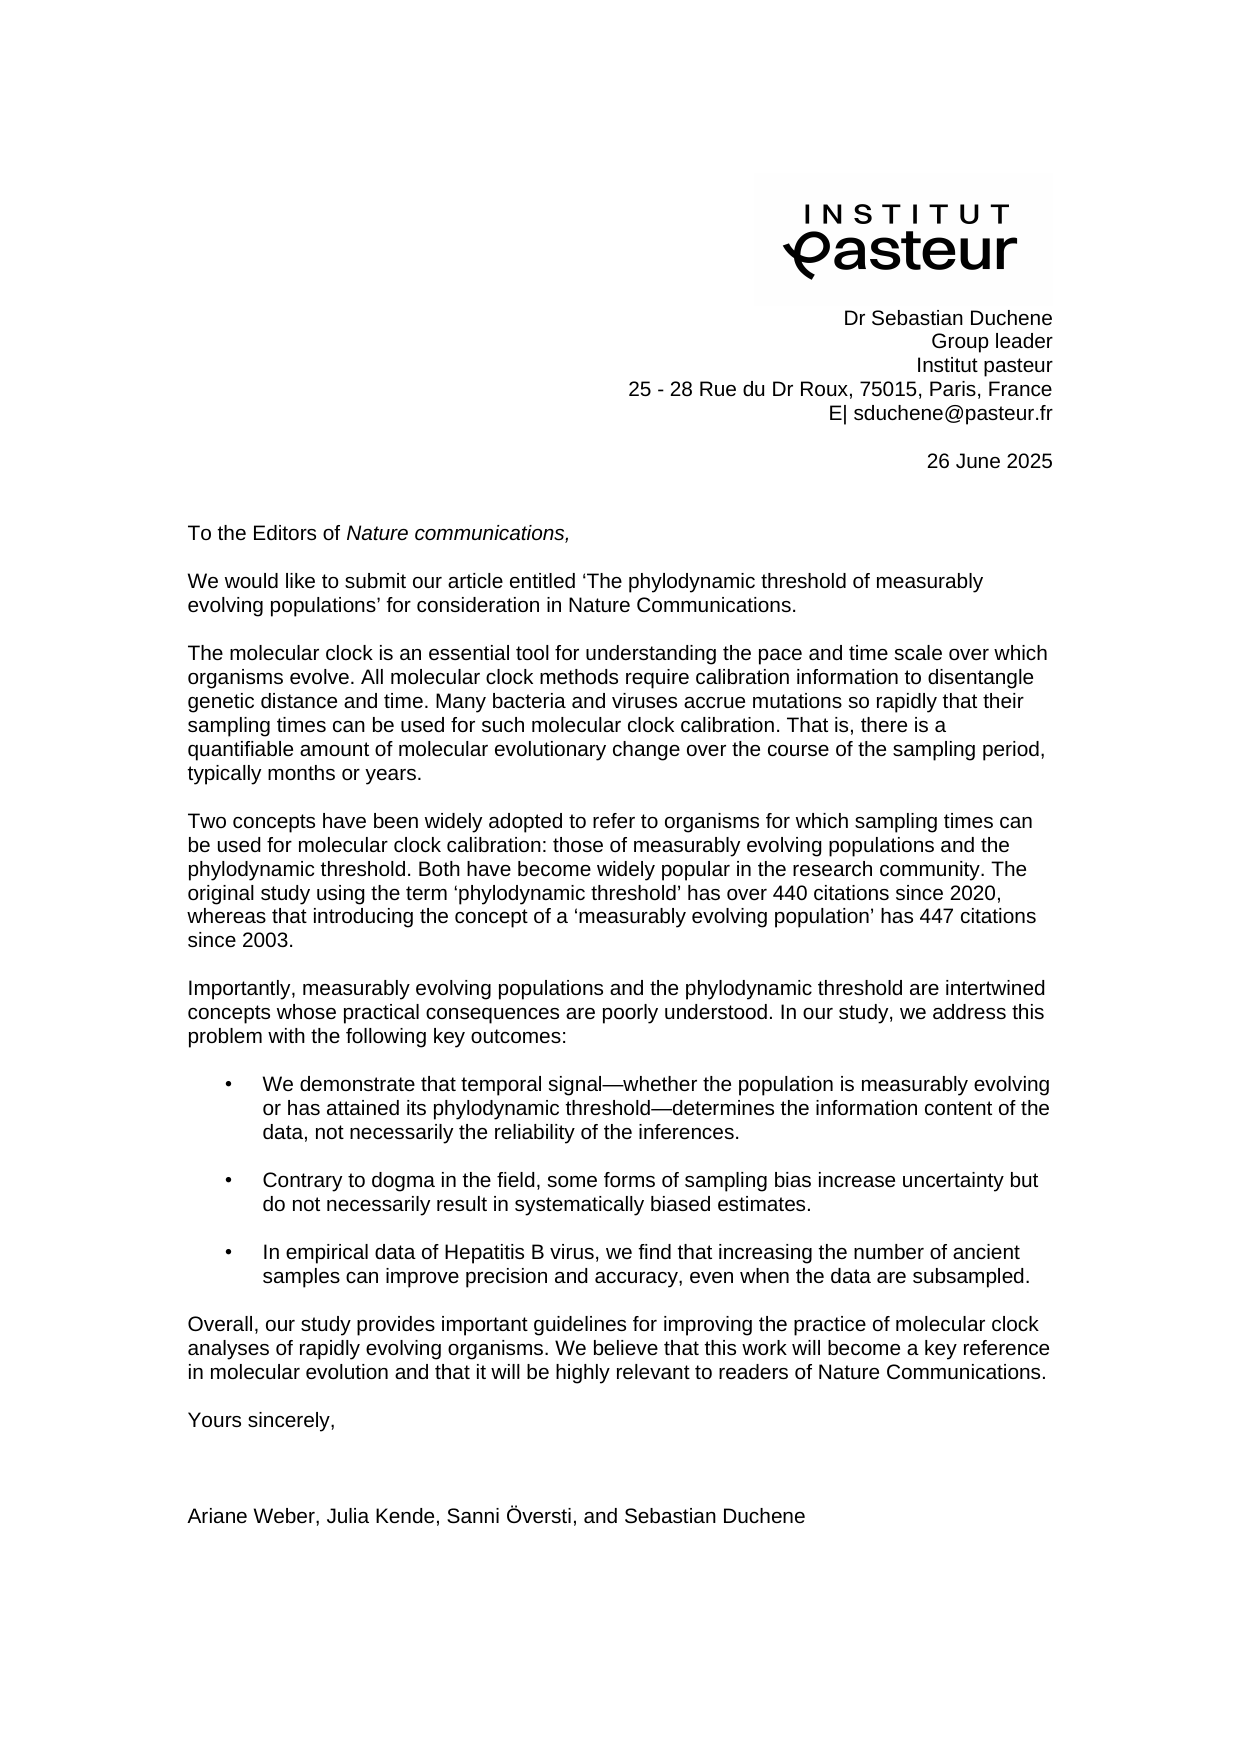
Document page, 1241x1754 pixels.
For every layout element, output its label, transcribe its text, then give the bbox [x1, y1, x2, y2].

text Dr Sebastian Duchene [187, 305, 1053, 329]
text E| sduchene@pasteur.fr [187, 401, 1053, 425]
text Ariane Weber, Julia Kende, Sanni Översti, and Sebastian Duchene [187, 1503, 1053, 1527]
list We demonstrate that temporal signal—whether the population is measurably evolving or has attained its phylodynamic threshold—determines the information content of the data, not necessarily the reliability of the inferences. [225, 1072, 1053, 1144]
list Contrary to dogma in the field, some forms of sampling bias increase uncertainty but do not necessarily result in systematically biased estimates. [225, 1168, 1053, 1216]
text The molecular clock is an essential tool for understanding the pace and time scale over which organisms evolve. All molecular clock methods require calibration information to disentangle genetic distance and time. Many bacteria and viruses accrue mutations so rapidly that their sampling times can be used for such molecular clock calibration. That is, there is a quantifiable amount of molecular evolutionary change over the course of the sampling period, typically months or years. [187, 641, 1053, 784]
text Group leader [187, 329, 1053, 353]
text 26 June 2025 [187, 449, 1053, 473]
text We would like to submit our article entitled ‘The phylodynamic threshold of measurably evolving populations’ for consideration in Nature Communications. [187, 569, 1053, 617]
text 25 - 28 Rue du Dr Roux, 75015, Paris, France [187, 377, 1053, 401]
picture [753, 173, 1053, 306]
list In empirical data of Hepatitis B virus, we find that increasing the number of ancient samples can improve precision and accuracy, even when the data are subsampled. [225, 1240, 1053, 1288]
text Institut pasteur [187, 353, 1053, 377]
text Overall, our study provides important guidelines for improving the practice of molecular clock analyses of rapidly evolving organisms. We believe that this work will become a key reference in molecular evolution and that it will be highly relevant to readers of Nature Communications. [187, 1312, 1053, 1384]
text To the Editors of Nature communications, [187, 521, 1053, 545]
text Two concepts have been widely adopted to refer to organisms for which sampling times can be used for molecular clock calibration: those of measurably evolving populations and the phylodynamic threshold. Both have become widely popular in the research community. The original study using the term ‘phylodynamic threshold’ has over 440 citations since 2020, whereas that introducing the concept of a ‘measurably evolving population’ has 447 citations since 2003. [187, 808, 1053, 952]
text Importantly, measurably evolving populations and the phylodynamic threshold are intertwined concepts whose practical consequences are poorly understood. In our study, we address this problem with the following key outcomes: [187, 976, 1053, 1048]
text Yours sincerely, [187, 1408, 1053, 1432]
